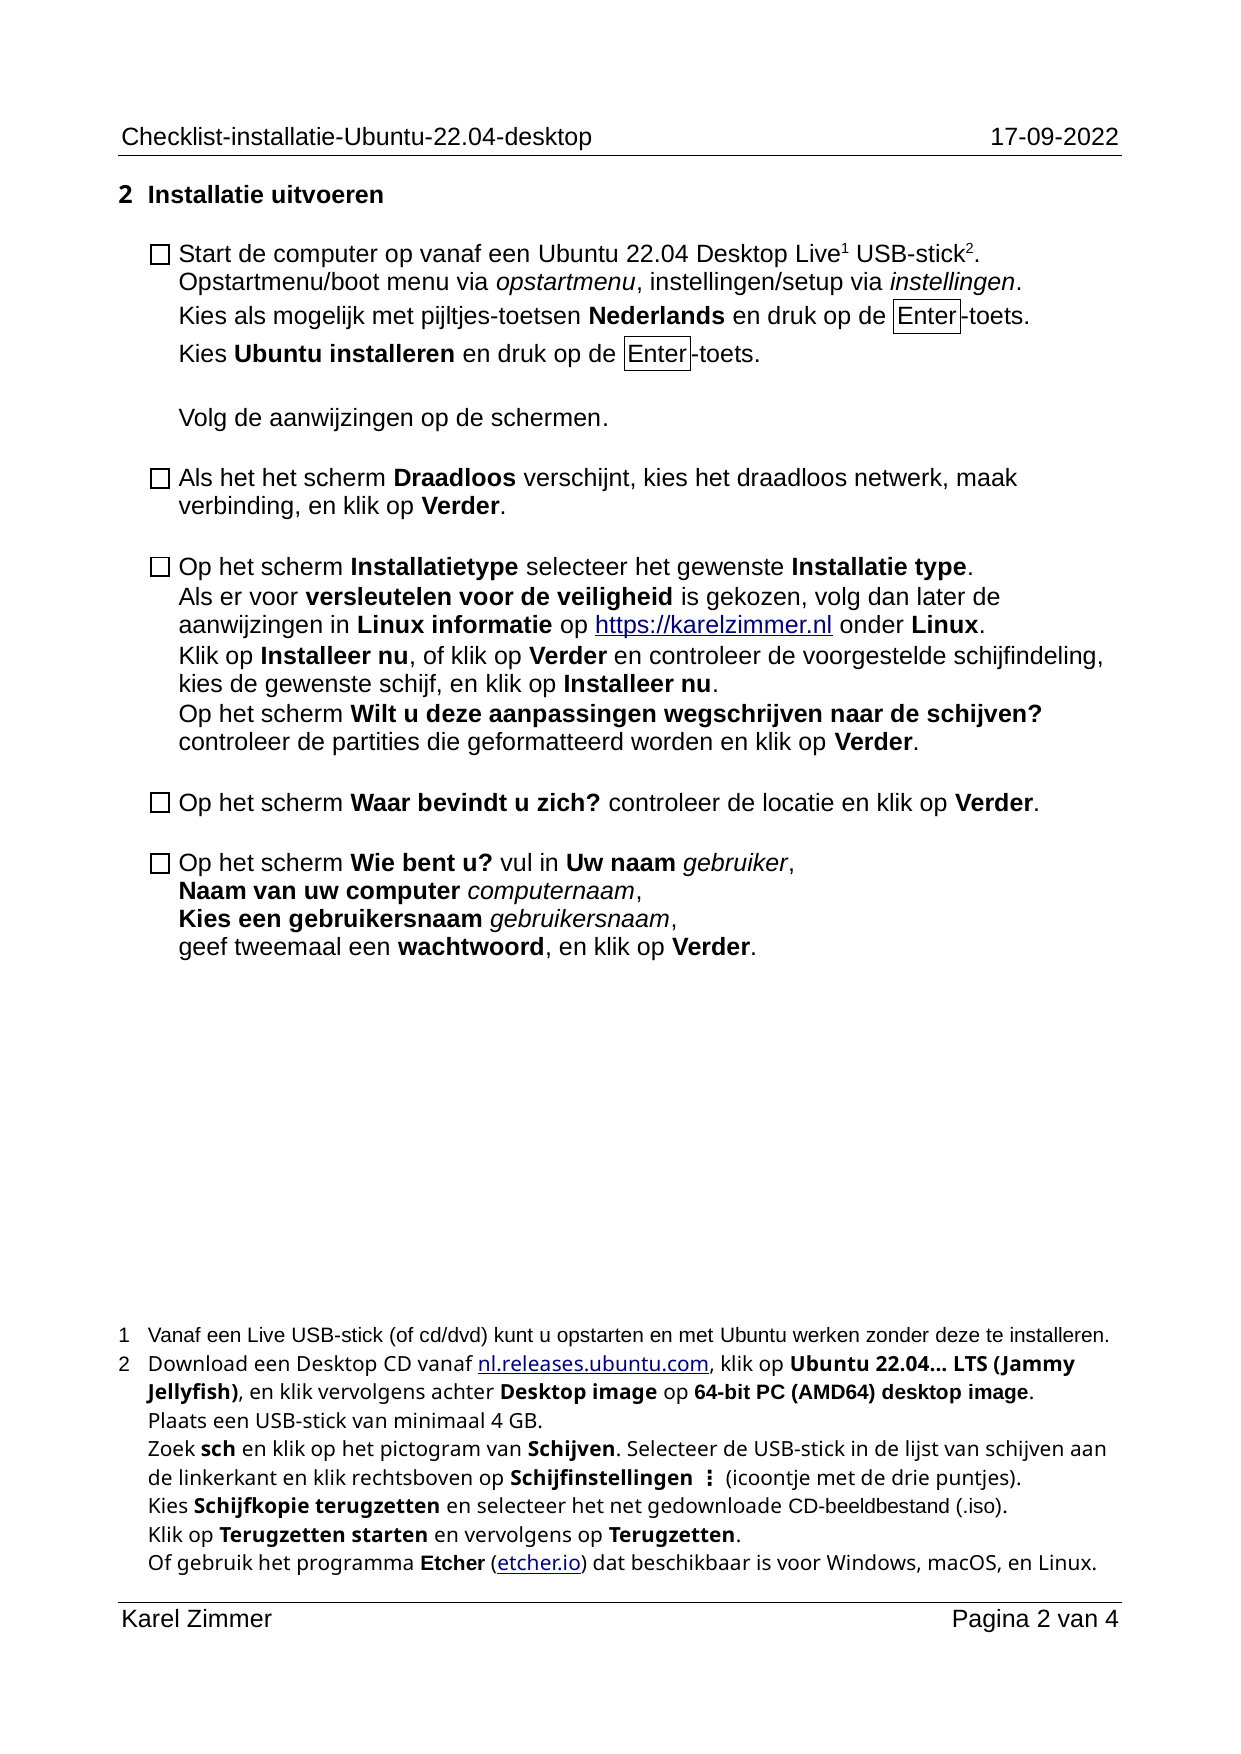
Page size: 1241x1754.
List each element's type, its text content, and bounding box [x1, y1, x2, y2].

table_cell [141, 298, 177, 335]
table_cell [141, 372, 177, 402]
table_cell Op het scherm Installatietype selecteer het gewenste Installatie type. [177, 552, 1121, 582]
table_cell Volg de aanwijzingen op de schermen. [177, 403, 1121, 433]
table_header [141, 239, 177, 297]
table_cell [177, 521, 1121, 552]
table_cell [141, 818, 177, 848]
table_cell [141, 848, 177, 962]
table_cell [141, 433, 177, 463]
table_cell Klik op Installeer nu, of klik op Verder en controleer de voorgestelde schijfindeling, kies de gewenste schijf, en klik op Installeer nu. [177, 640, 1121, 699]
table_cell [141, 788, 177, 818]
table_cell Als het het scherm Draadloos verschijnt, kies het draadloos netwerk, maak verbinding, en klik op Verder. [177, 463, 1121, 521]
table_cell [141, 335, 177, 372]
table_cell Op het scherm Wie bent u? vul in Uw naam gebruiker, Naam van uw computer computernaam, Kies een gebruikersnaam gebruikersnaam, geef tweemaal een wachtwoord, en klik op Verder. [177, 848, 1121, 962]
table_cell [177, 372, 1121, 402]
table_cell [141, 582, 177, 640]
table_cell [177, 818, 1121, 848]
table_cell [177, 757, 1121, 787]
table_cell [141, 521, 177, 552]
table_cell [141, 757, 177, 787]
table_cell [141, 699, 177, 757]
list Installatie uitvoeren [118, 177, 1122, 211]
table_cell Op het scherm Wilt u deze aanpassingen wegschrijven naar de schijven? controleer de partities die geformatteerd worden en klik op Verder. [177, 699, 1121, 757]
table_cell [141, 640, 177, 699]
table_cell Op het scherm Waar bevindt u zich? controleer de locatie en klik op Verder. [177, 788, 1121, 818]
table_cell [141, 403, 177, 433]
table_cell [177, 433, 1121, 463]
table_header Start de computer op vanaf een Ubuntu 22.04 Desktop Live USB-stick. Opstartmenu/boot menu via opstartmenu, instellingen/setup via instellingen. [177, 239, 1121, 297]
table_cell [141, 552, 177, 582]
table_cell Kies Ubuntu installeren en druk op de Enter-toets. [177, 335, 1121, 372]
table_cell [141, 463, 177, 521]
table_cell Als er voor versleutelen voor de veiligheid is gekozen, volg dan later de aanwijzingen in Linux informatie op https://karelzimmer.nl onder Linux. [177, 582, 1121, 640]
table_cell Kies als mogelijk met pijltjes-toetsen Nederlands en druk op de Enter-toets. [177, 298, 1121, 335]
